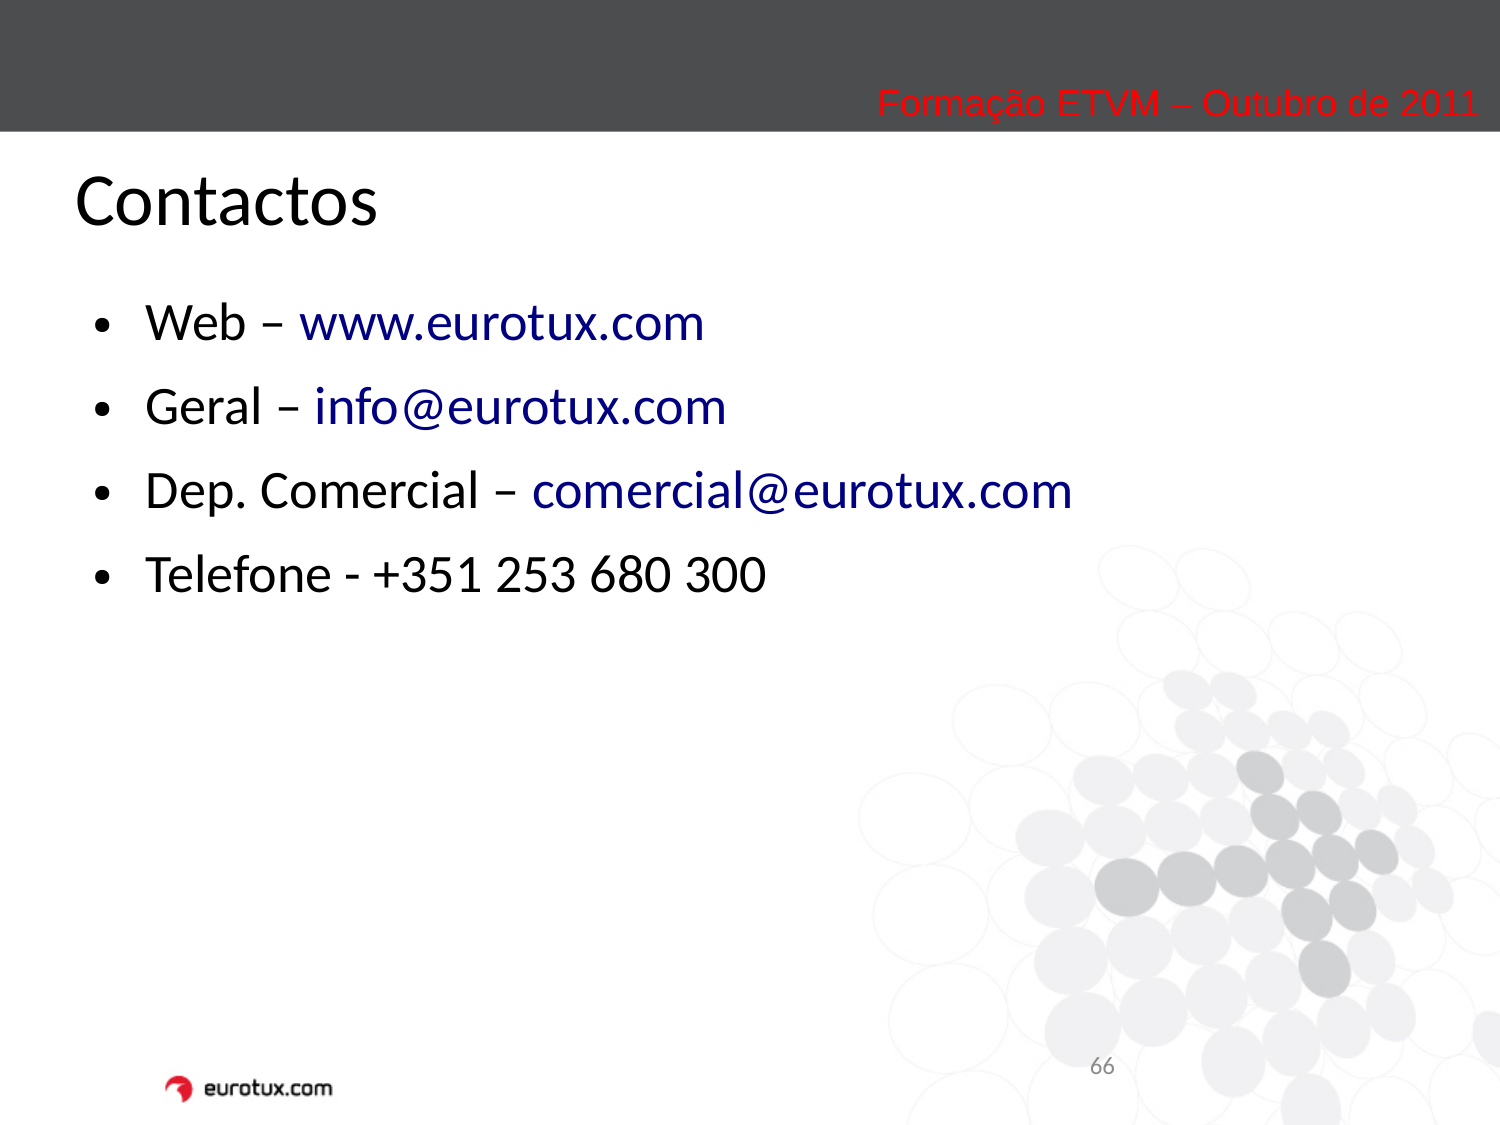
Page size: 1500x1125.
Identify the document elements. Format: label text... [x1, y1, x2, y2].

picture [0, 0, 1500, 1125]
title Contactos [75, 112, 1425, 299]
list Web – www.eurotux.com Geral – info@eurotux.com Dep. Comercial – comercial@eurotux.com Telefone - +351 253 680 300 [75, 299, 1425, 1043]
